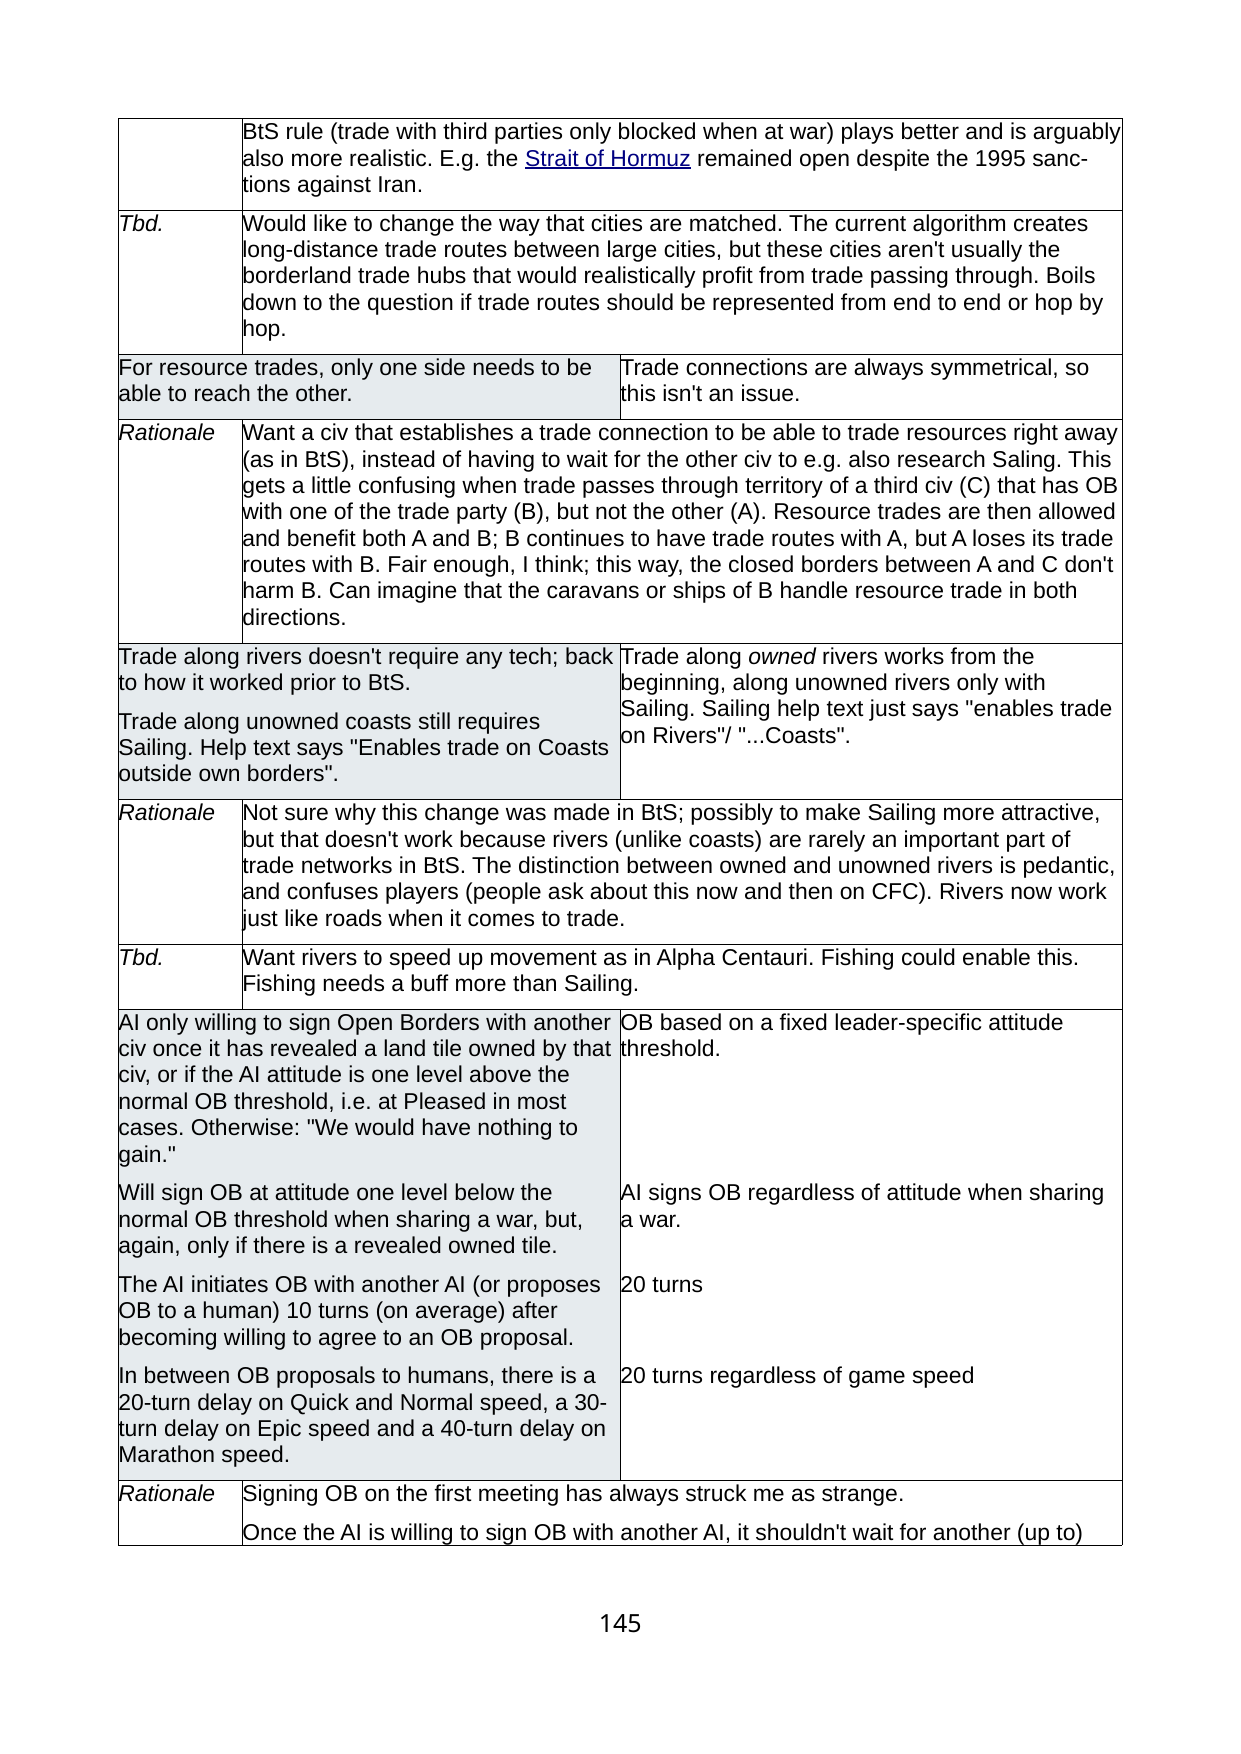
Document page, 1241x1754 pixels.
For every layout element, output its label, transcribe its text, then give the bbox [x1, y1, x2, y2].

table_cell Want rivers to speed up movement as in Alpha Centauri. Fishing could enable this. Fishing needs a buff more than Sailing. [243, 945, 1122, 1009]
table_cell AI only willing to sign Open Borders with another civ once it has revealed a land tile owned by that civ, or if the AI attitude is one level above the normal OB threshold, i.e. at Pleased in most cases. Otherwise: "We would have nothing to gain." Will sign OB at attitude one level below the normal OB threshold when sharing a war, but, again, only if there is a revealed owned tile. The AI initiates OB with another AI (or proposes OB to a human) 10 turns (on average) after becoming willing to agree to an OB proposal. In between OB proposals to humans, there is a 20-turn delay on Quick and Normal speed, a 30-turn delay on Epic speed and a 40-turn delay on Marathon speed. [119, 1010, 620, 1480]
table_cell Rationale [119, 1481, 242, 1545]
table_cell Tbd. [119, 211, 242, 354]
table_cell OB based on a fixed leader-specific attitude threshold. AI signs OB regardless of attitude when sharing a war. 20 turns 20 turns regardless of game speed [621, 1010, 1122, 1480]
table_cell Rationale [119, 800, 242, 943]
table_cell Trade along owned rivers works from the beginning, along unowned rivers only with Sailing. Sailing help text just says "enables trade on Rivers"/ "...Coasts". [621, 644, 1122, 799]
table_cell For resource trades, only one side needs to be able to reach the other. [119, 355, 620, 419]
table_cell BtS rule (trade with third parties only blocked when at war) plays better and is arguably also more realistic. E.g. the Strait of Hormuz remained open despite the 1995 sanc­tions against Iran. [243, 119, 1122, 210]
table_cell Rationale [119, 420, 242, 642]
table_cell Not sure why this change was made in BtS; possibly to make Sailing more attractive, but that doesn't work because rivers (unlike coasts) are rarely an important part of trade networks in BtS. The distinction between owned and unowned rivers is pedantic, and confuses players (people ask about this now and then on CFC). Rivers now work just like roads when it comes to trade. [243, 800, 1122, 943]
table_cell Trade connections are always symmetrical, so this isn't an issue. [621, 355, 1122, 419]
table_cell Tbd. [119, 945, 242, 1009]
table_cell [119, 119, 242, 210]
table_cell Would like to change the way that cities are matched. The current algorithm creates long-distance trade routes between large cities, but these cities aren't usually the borderland trade hubs that would realistically profit from trade passing through. Boils down to the question if trade routes should be represented from end to end or hop by hop. [243, 211, 1122, 354]
table_cell Trade along rivers doesn't require any tech; back to how it worked prior to BtS. Trade along unowned coasts still requires Sailing. Help text says "Enables trade on Coasts outside own borders". [119, 644, 620, 799]
table_cell Signing OB on the first meeting has always struck me as strange. Once the AI is willing to sign OB with another AI, it shouldn't wait for another (up to) [243, 1481, 1122, 1545]
table_cell Want a civ that establishes a trade connection to be able to trade resources right away (as in BtS), instead of having to wait for the other civ to e.g. also research Saling. This gets a little confusing when trade passes through territory of a third civ (C) that has OB with one of the trade party (B), but not the other (A). Resource trades are then allowed and benefit both A and B; B continues to have trade routes with A, but A loses its trade routes with B. Fair enough, I think; this way, the closed borders between A and C don't harm B. Can imagine that the caravans or ships of B handle resource trade in both directions. [243, 420, 1122, 642]
